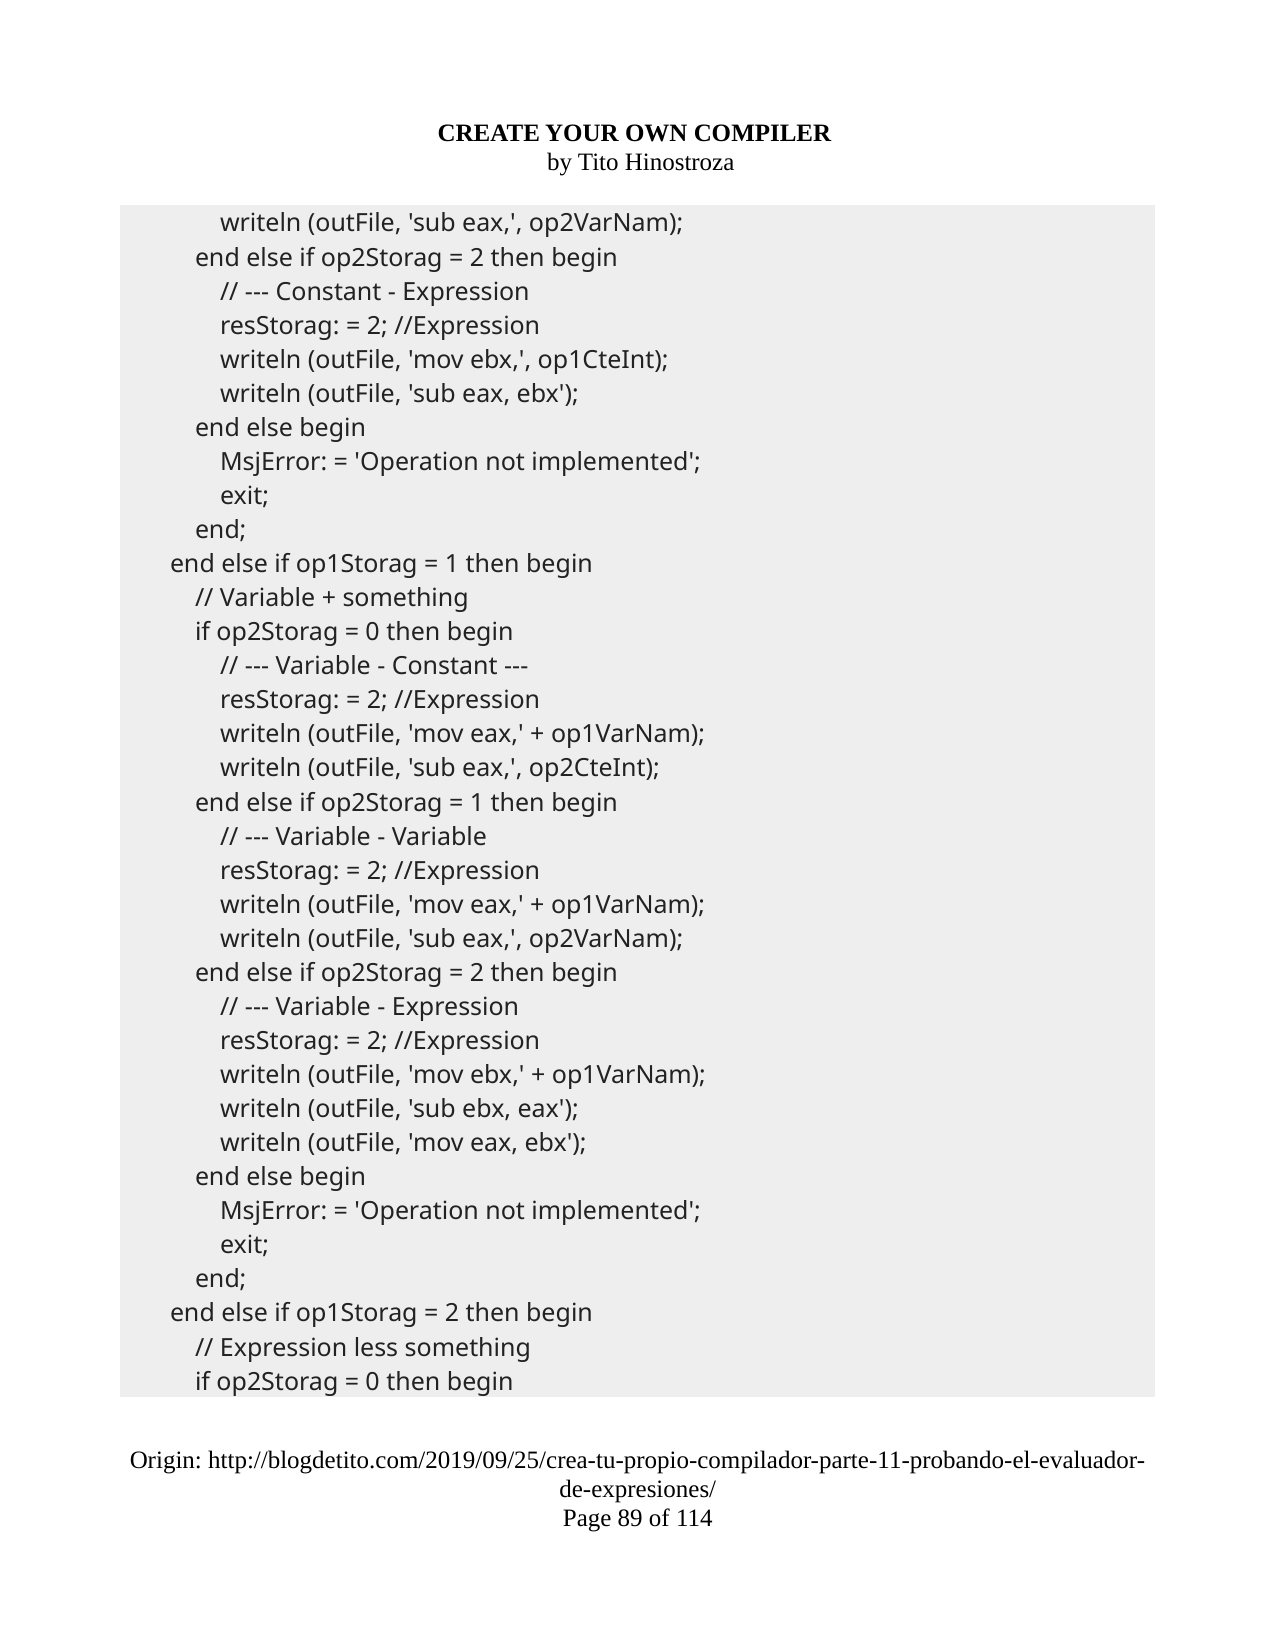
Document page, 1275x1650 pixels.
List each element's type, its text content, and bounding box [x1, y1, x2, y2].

text end else if op1Storag = 1 then begin [120, 546, 1155, 580]
text end else if op2Storag = 1 then begin [120, 784, 1155, 818]
text writeln (outFile, 'sub eax,', op2VarNam); [120, 920, 1155, 954]
text if op2Storag = 0 then begin [120, 614, 1155, 648]
text end; [120, 512, 1155, 546]
text // --- Variable - Variable [120, 818, 1155, 852]
text resStorag: = 2; //Expression [120, 852, 1155, 886]
text writeln (outFile, 'sub eax, ebx'); [120, 375, 1155, 409]
text end else if op2Storag = 2 then begin [120, 239, 1155, 273]
text writeln (outFile, 'mov eax,' + op1VarNam); [120, 886, 1155, 920]
text resStorag: = 2; //Expression [120, 682, 1155, 716]
text resStorag: = 2; //Expression [120, 1023, 1155, 1057]
text end else if op1Storag = 2 then begin [120, 1295, 1155, 1329]
text MsjError: = 'Operation not implemented'; [120, 1193, 1155, 1227]
text // Expression less something [120, 1329, 1155, 1363]
text // --- Variable - Expression [120, 988, 1155, 1023]
text // Variable + something [120, 580, 1155, 614]
text end; [120, 1261, 1155, 1295]
text writeln (outFile, 'sub eax,', op2CteInt); [120, 750, 1155, 784]
text writeln (outFile, 'sub ebx, eax'); [120, 1091, 1155, 1125]
text writeln (outFile, 'sub eax,', op2VarNam); [120, 205, 1155, 239]
text resStorag: = 2; //Expression [120, 307, 1155, 341]
text writeln (outFile, 'mov ebx,' + op1VarNam); [120, 1057, 1155, 1091]
text exit; [120, 478, 1155, 512]
text if op2Storag = 0 then begin [120, 1363, 1155, 1397]
text writeln (outFile, 'mov eax,' + op1VarNam); [120, 716, 1155, 750]
text // --- Variable - Constant --- [120, 648, 1155, 682]
text MsjError: = 'Operation not implemented'; [120, 443, 1155, 478]
text end else begin [120, 409, 1155, 443]
text writeln (outFile, 'mov ebx,', op1CteInt); [120, 341, 1155, 375]
text writeln (outFile, 'mov eax, ebx'); [120, 1125, 1155, 1159]
text end else if op2Storag = 2 then begin [120, 954, 1155, 988]
text // --- Constant - Expression [120, 273, 1155, 307]
text end else begin [120, 1159, 1155, 1193]
text exit; [120, 1227, 1155, 1261]
